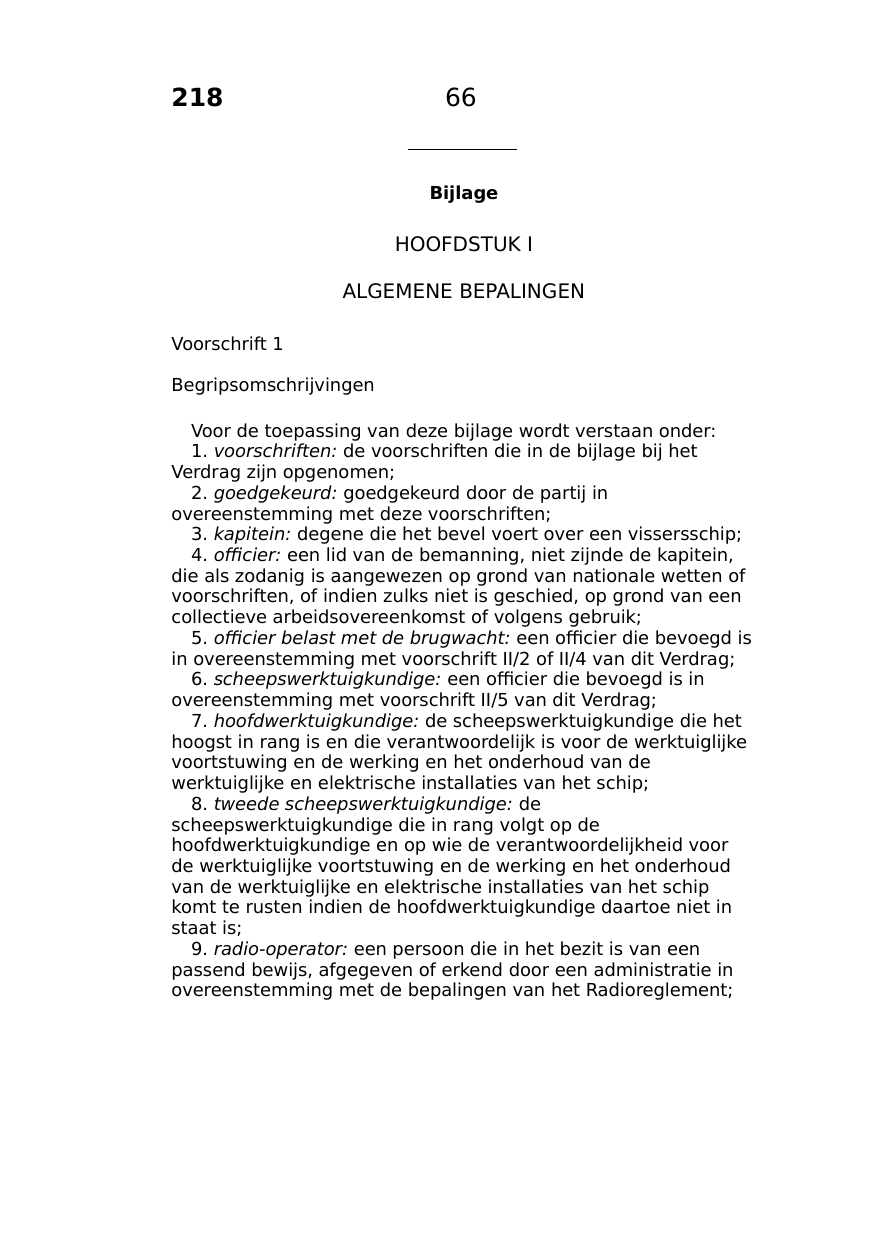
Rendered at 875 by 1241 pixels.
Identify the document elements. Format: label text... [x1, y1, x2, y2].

text 1. voorschriften: de voorschriften die in de bijlage bij het Verdrag zijn opgenomen; [171, 441, 756, 483]
text 4. officier: een lid van de bemanning, niet zijnde de kapitein, die als zodanig is aangewezen op grond van nationale wetten of voorschriften, of indien zulks niet is geschied, op grond van een collectieve arbeidsovereenkomst of volgens gebruik; [171, 545, 756, 628]
subtitle Bijlage [171, 183, 756, 203]
text 8. tweede scheepswerktuigkundige: de scheepswerktuigkundige die in rang volgt op de hoofdwerktuigkundige en op wie de verantwoordelijkheid voor de werktuiglijke voortstuwing en de werking en het onderhoud van de werktuiglijke en elektrische installaties van het schip komt te rusten indien de hoofdwerktuigkundige daartoe niet in staat is; [171, 794, 756, 939]
text 9. radio-operator: een persoon die in het bezit is van een passend bewijs, afgegeven of erkend door een administratie in overeenstemming met de bepalingen van het Radioreglement; [171, 939, 756, 1001]
text 6. scheepswerktuigkundige: een officier die bevoegd is in overeenstemming met voorschrift II/5 van dit Verdrag; [171, 669, 756, 711]
subtitle HOOFDSTUK I ALGEMENE BEPALINGEN [171, 233, 756, 303]
text 2. goedgekeurd: goedgekeurd door de partij in overeenstemming met deze voorschriften; [171, 483, 756, 524]
text 3. kapitein: degene die het bevel voert over een vissersschip; [171, 524, 756, 545]
text Voor de toepassing van deze bijlage wordt verstaan onder: [171, 421, 756, 441]
text 7. hoofdwerktuigkundige: de scheepswerktuigkundige die het hoogst in rang is en die verantwoordelijk is voor de werktuiglijke voortstuwing en de werking en het onderhoud van de werktuiglijke en elektrische installaties van het schip; [171, 711, 756, 794]
subtitle Voorschrift 1 Begripsomschrijvingen [171, 333, 756, 396]
text 5. officier belast met de brugwacht: een officier die bevoegd is in overeenstemming met voorschrift II/2 of II/4 van dit Verdrag; [171, 628, 756, 669]
